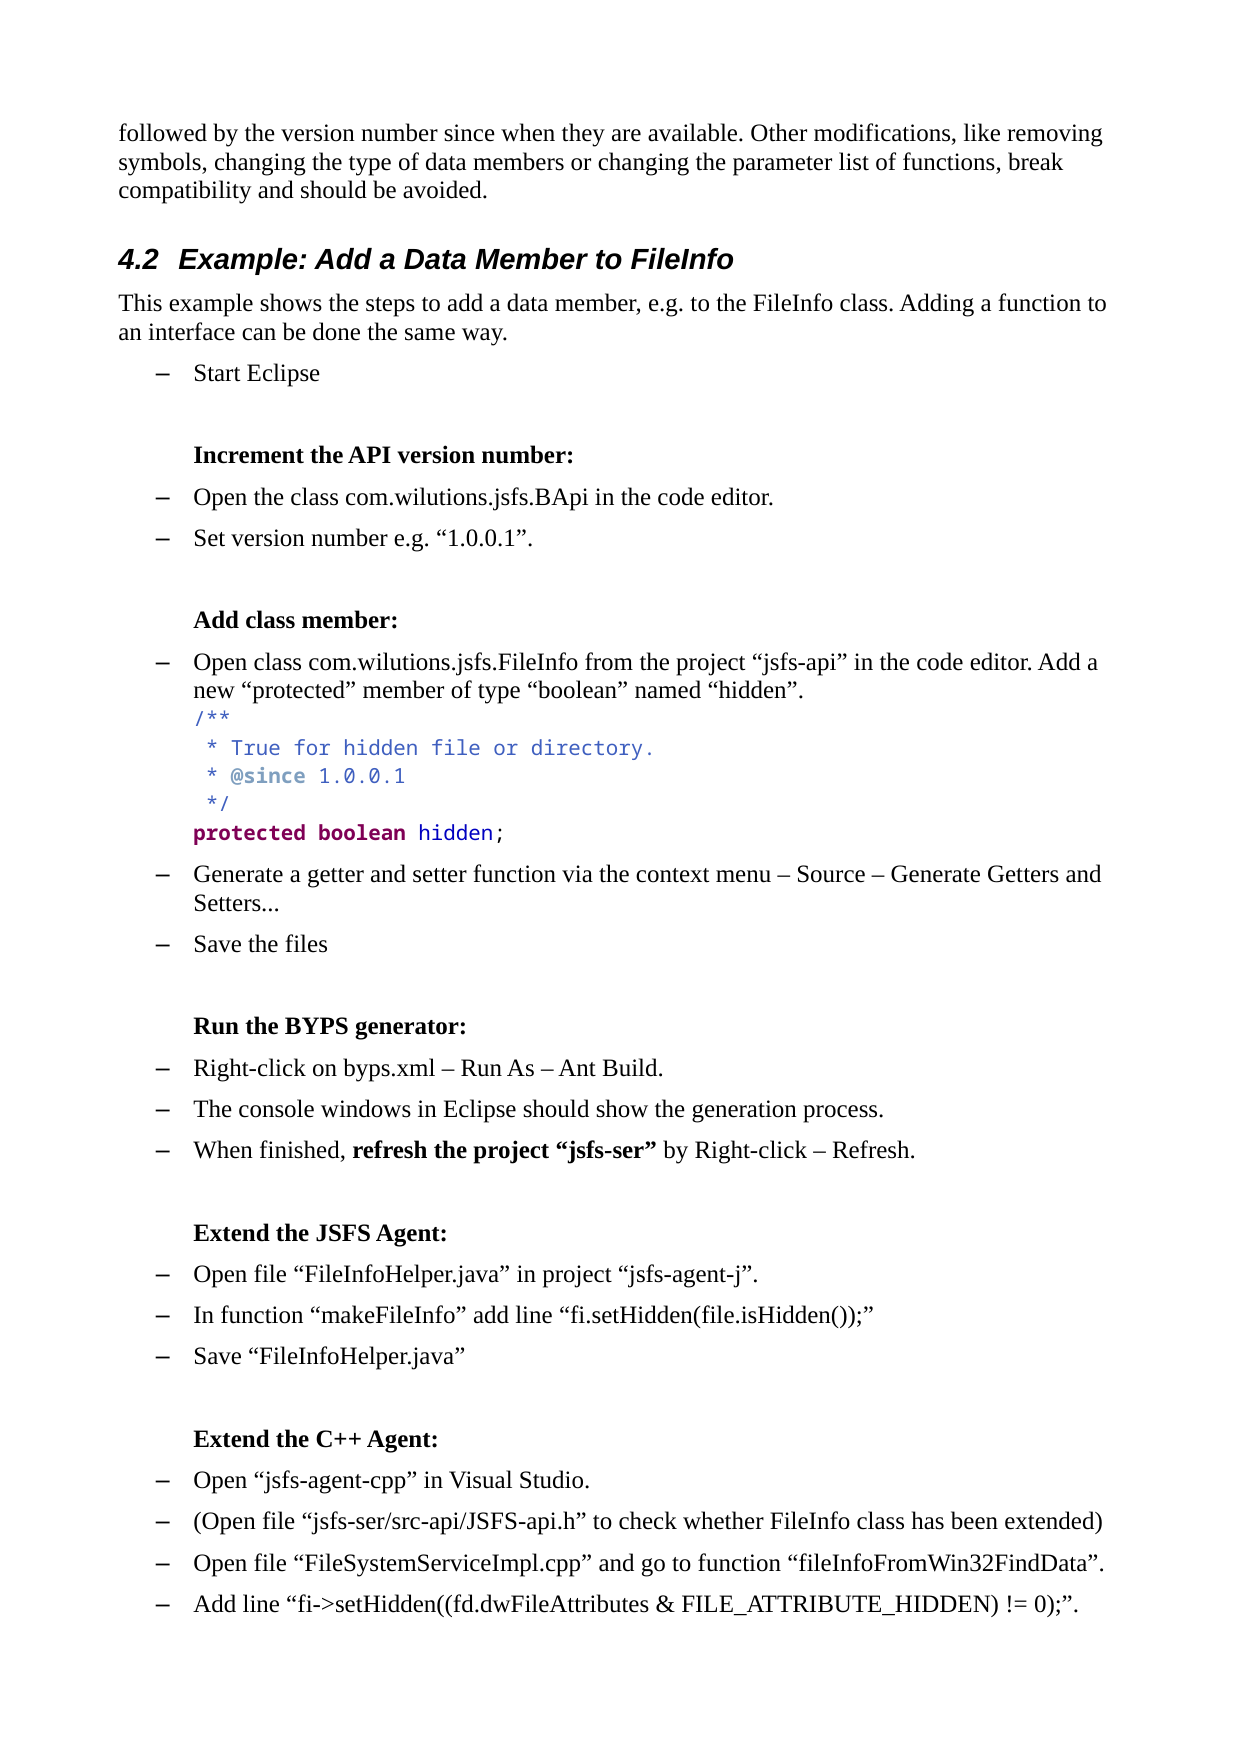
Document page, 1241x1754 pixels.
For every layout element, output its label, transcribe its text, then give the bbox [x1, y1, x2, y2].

text followed by the version number since when they are available. Other modifications, like removing symbols, changing the type of data members or changing the parameter list of functions, break compatibility and should be avoided. [118, 118, 1122, 204]
list Extend the C++ Agent: [156, 1424, 1122, 1453]
list Save the files [156, 929, 1122, 958]
list Start Eclipse [156, 358, 1122, 387]
text This example shows the steps to add a data member, e.g. to the FileInfo class. Adding a function to an interface can be done the same way. [118, 288, 1122, 345]
list (Open file “jsfs-ser/src-api/JSFS-api.h” to check whether FileInfo class has been extended) [156, 1506, 1122, 1535]
list Set version number e.g. “1.0.0.1”. [156, 523, 1122, 552]
list In function “makeFileInfo” add line “fi.setHidden(file.isHidden());” [156, 1300, 1122, 1329]
list Right-click on byps.xml – Run As – Ant Build. [156, 1053, 1122, 1081]
list When finished, refresh the project “jsfs-ser” by Right-click – Refresh. [156, 1135, 1122, 1164]
list Open the class com.wilutions.jsfs.BApi in the code editor. [156, 482, 1122, 510]
list Open file “FileSystemServiceImpl.cpp” and go to function “fileInfoFromWin32FindData”. [156, 1548, 1122, 1576]
subtitle Example: Add a Data Member to FileInfo [118, 242, 1122, 275]
list Extend the JSFS Agent: [156, 1218, 1122, 1246]
list Run the BYPS generator: [156, 1011, 1122, 1040]
list Open “jsfs-agent-cpp” in Visual Studio. [156, 1465, 1122, 1494]
list The console windows in Eclipse should show the generation process. [156, 1094, 1122, 1123]
list Add line “fi->setHidden((fd.dwFileAttributes & FILE_ATTRIBUTE_HIDDEN) != 0);”. [156, 1589, 1122, 1618]
list Open file “FileInfoHelper.java” in project “jsfs-agent-j”. [156, 1259, 1122, 1288]
list Open class com.wilutions.jsfs.FileInfo from the project “jsfs-api” in the code editor. Add a new “protected” member of type “boolean” named “hidden”. /** * True for hidden file or directory. * @since 1.0.0.1 */ protected boolean hidden; [156, 647, 1122, 846]
list Generate a getter and setter function via the context menu – Source – Generate Getters and Setters... [156, 859, 1122, 916]
list Increment the API version number: [156, 440, 1122, 469]
list Add class member: [156, 605, 1122, 634]
list Save “FileInfoHelper.java” [156, 1341, 1122, 1370]
